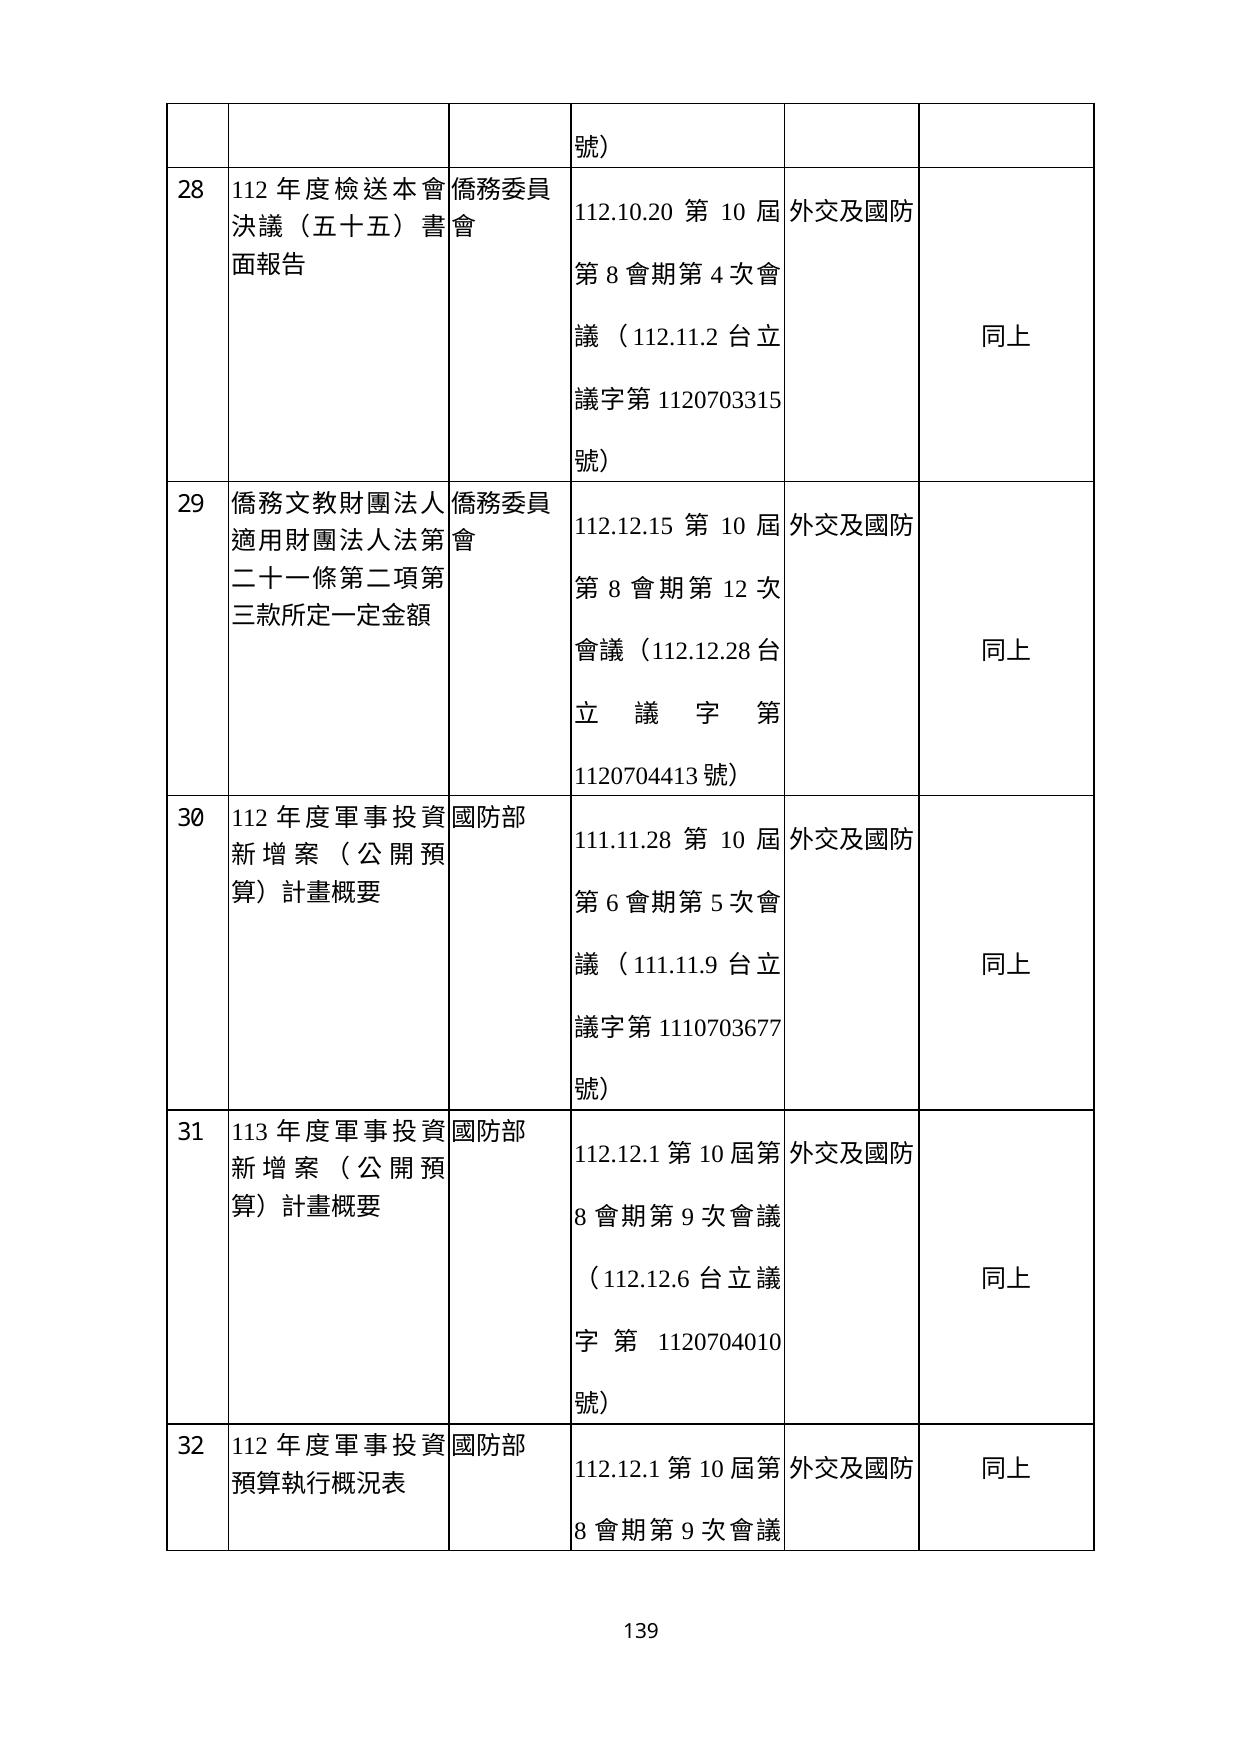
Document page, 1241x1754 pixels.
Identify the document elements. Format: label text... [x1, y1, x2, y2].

table_cell 號） [572, 104, 784, 167]
table_cell 外交及國防 [785, 168, 918, 481]
table_cell 112年度軍事投資新增案（公開預算）計畫概要 [229, 796, 448, 1109]
table_cell 僑務委員會 [450, 168, 570, 481]
table_cell 同上 [920, 482, 1093, 795]
table_cell [168, 482, 228, 795]
table_cell 外交及國防 [785, 1111, 918, 1423]
table_cell [168, 104, 228, 167]
table_cell [168, 1111, 228, 1423]
table_cell 111.11.28第10屆第6會期第5次會議（111.11.9台立議字第1110703677號） [572, 796, 784, 1109]
table_cell 國防部 [450, 796, 570, 1109]
table_cell 僑務文教財團法人適用財團法人法第二十一條第二項第三款所定一定金額 [229, 482, 448, 795]
table_cell [450, 104, 570, 167]
table_cell 國防部 [450, 1111, 570, 1423]
table_cell 112年度軍事投資預算執行概況表 [229, 1425, 448, 1549]
table_cell 外交及國防 [785, 482, 918, 795]
table_cell 同上 [920, 1111, 1093, 1423]
table_cell 112.12.15第10屆第8會期第12次會議（112.12.28台立議字第1120704413號） [572, 482, 784, 795]
table_cell 國防部 [450, 1425, 570, 1549]
table_cell 112年度檢送本會決議（五十五）書面報告 [229, 168, 448, 481]
table_cell 112.12.1第10屆第8會期第9次會議 [572, 1425, 784, 1549]
table_cell [785, 104, 918, 167]
table_cell 同上 [920, 796, 1093, 1109]
table_cell [920, 104, 1093, 167]
table_cell [229, 104, 448, 167]
table_cell 112.10.20第10屆第8會期第4次會議（112.11.2台立議字第1120703315號） [572, 168, 784, 481]
table_cell [168, 796, 228, 1109]
table_cell 同上 [920, 1425, 1093, 1549]
table_cell [168, 1425, 228, 1549]
table_cell 僑務委員會 [450, 482, 570, 795]
table_cell 外交及國防 [785, 796, 918, 1109]
table_cell [168, 168, 228, 481]
table_cell 外交及國防 [785, 1425, 918, 1549]
table_cell 113年度軍事投資新增案（公開預算）計畫概要 [229, 1111, 448, 1423]
table_cell 112.12.1第10屆第8會期第9次會議（112.12.6台立議字第1120704010號） [572, 1111, 784, 1423]
table_cell 同上 [920, 168, 1093, 481]
